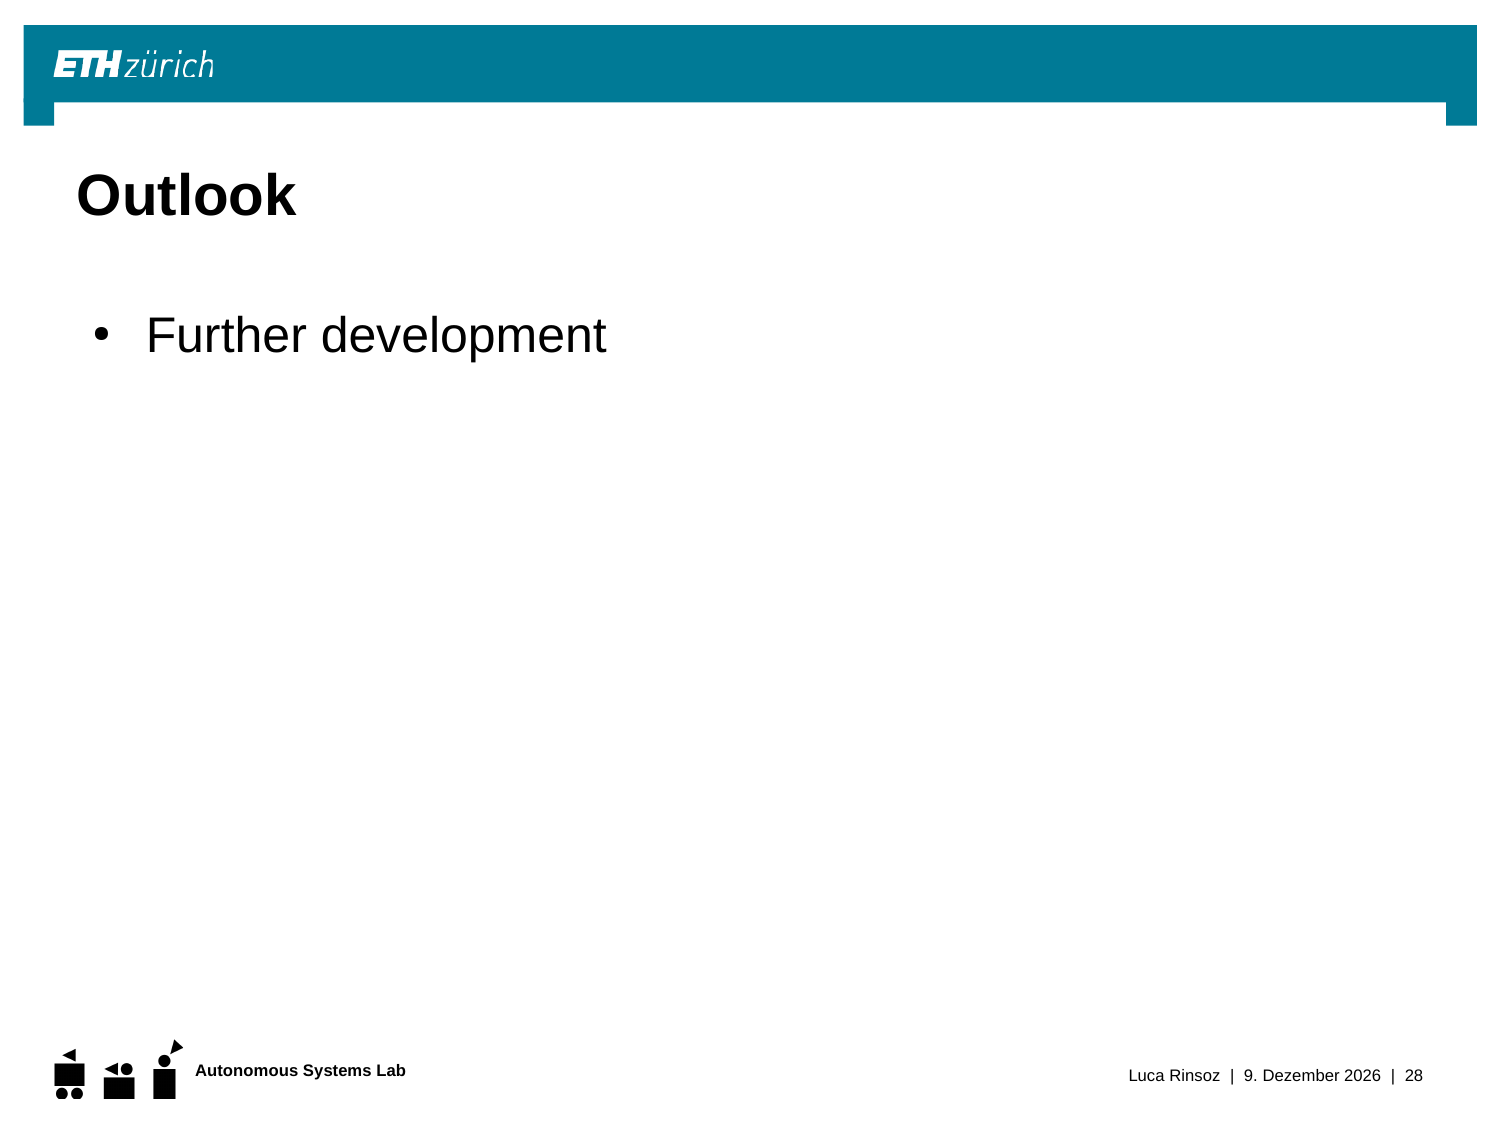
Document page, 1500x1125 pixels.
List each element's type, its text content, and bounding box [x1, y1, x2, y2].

list Further development [75, 307, 1425, 1054]
title Outlook [53, 101, 1447, 290]
